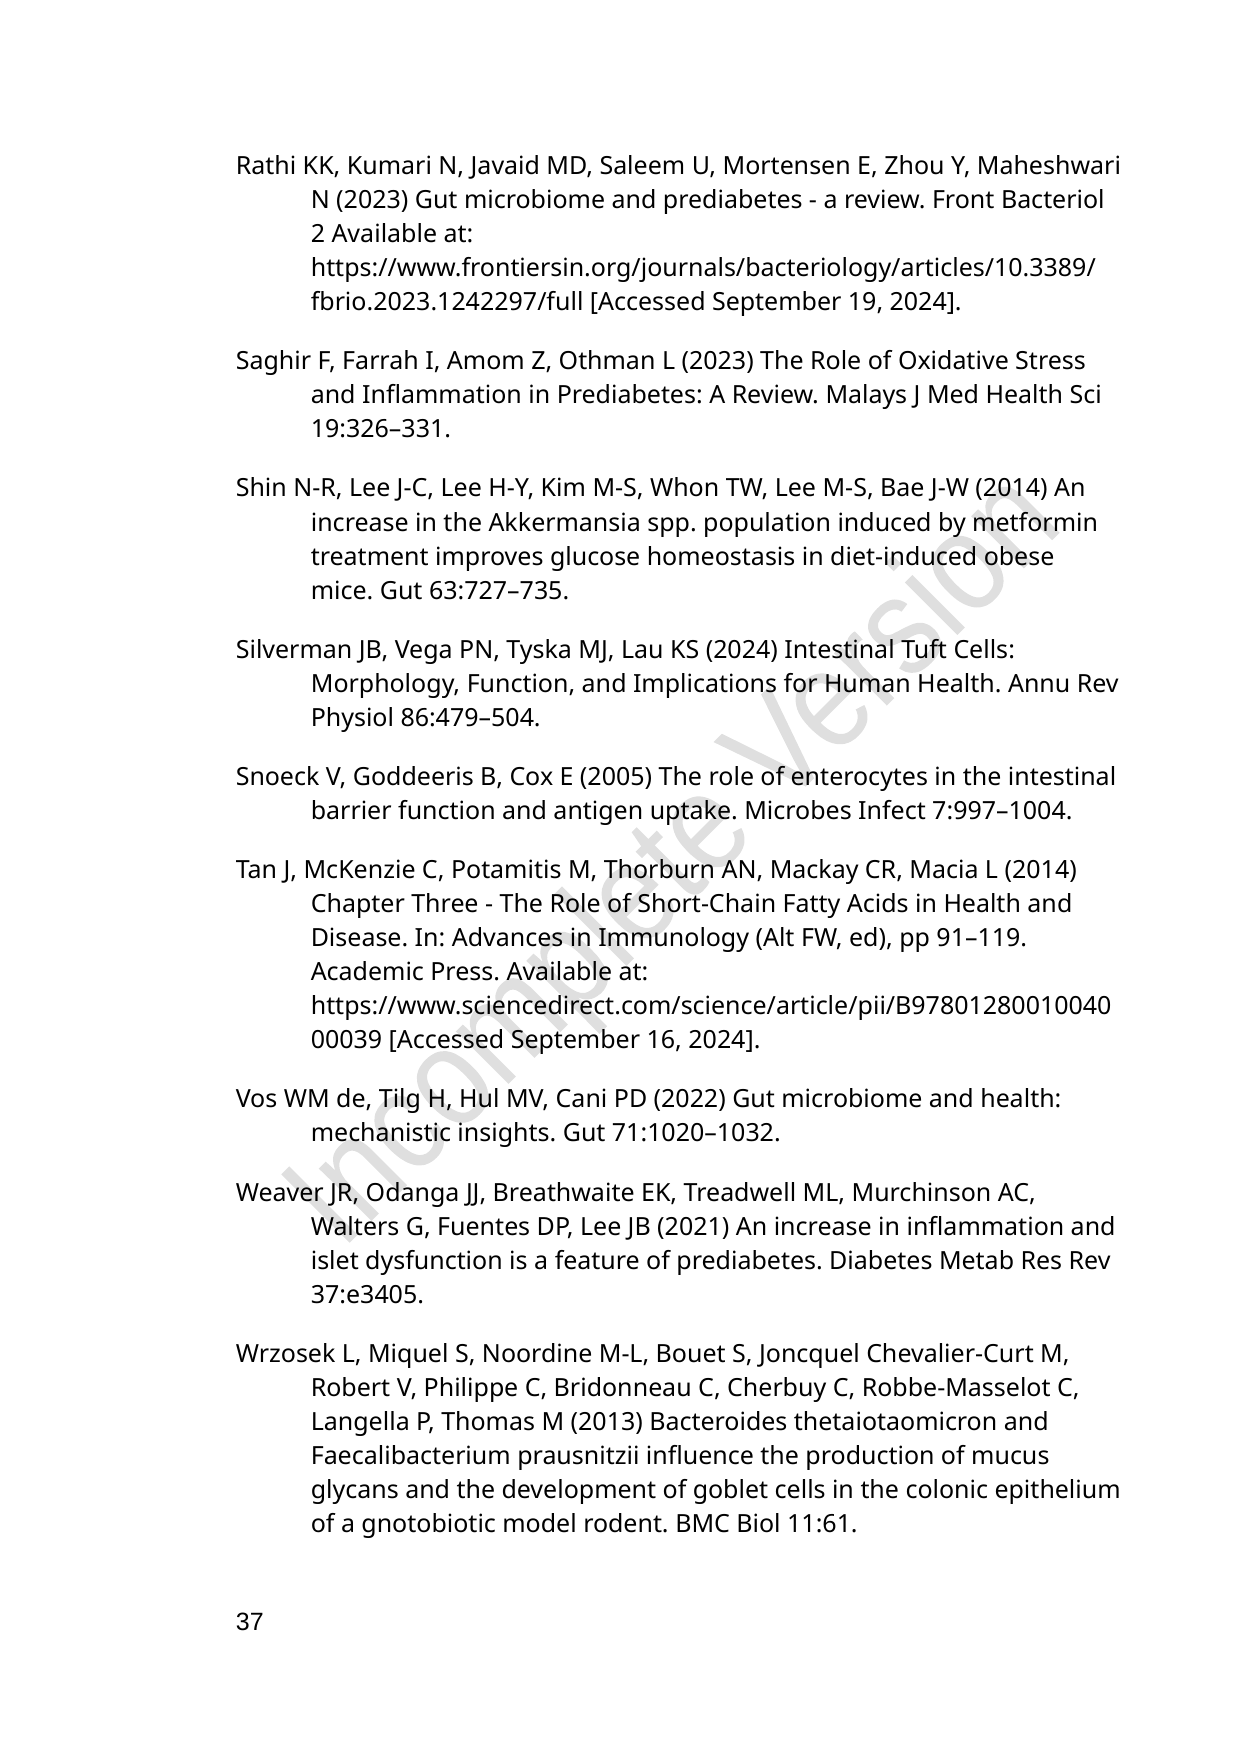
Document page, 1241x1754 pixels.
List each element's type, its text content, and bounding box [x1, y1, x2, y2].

text Wrzosek L, Miquel S, Noordine M-L, Bouet S, Joncquel Chevalier-Curt M, Robert V, Philippe C, Bridonneau C, Cherbuy C, Robbe-Masselot C, Langella P, Thomas M (2013) Bacteroides thetaiotaomicron and Faecalibacterium prausnitzii influence the production of mucus glycans and the development of goblet cells in the colonic epithelium of a gnotobiotic model rodent. BMC Biol 11:61. [236, 1335, 1122, 1540]
text Rathi KK, Kumari N, Javaid MD, Saleem U, Mortensen E, Zhou Y, Maheshwari N (2023) Gut microbiome and prediabetes - a review. Front Bacteriol 2 Available at: https://www.frontiersin.org/journals/bacteriology/articles/10.3389/fbrio.2023.1242297/full [Accessed September 19, 2024]. [236, 148, 1122, 318]
text Snoeck V, Goddeeris B, Cox E (2005) The role of enterocytes in the intestinal barrier function and antigen uptake. Microbes Infect 7:997–1004. [236, 758, 1122, 827]
text Weaver JR, Odanga JJ, Breathwaite EK, Treadwell ML, Murchinson AC, Walters G, Fuentes DP, Lee JB (2021) An increase in inflammation and islet dysfunction is a feature of prediabetes. Diabetes Metab Res Rev 37:e3405. [236, 1174, 1122, 1310]
text Tan J, McKenzie C, Potamitis M, Thorburn AN, Mackay CR, Macia L (2014) Chapter Three - The Role of Short-Chain Fatty Acids in Health and Disease. In: Advances in Immunology (Alt FW, ed), pp 91–119. Academic Press. Available at: https://www.sciencedirect.com/science/article/pii/B9780128001004000039 [Accessed September 16, 2024]. [236, 852, 1122, 1056]
text Silverman JB, Vega PN, Tyska MJ, Lau KS (2024) Intestinal Tuft Cells: Morphology, Function, and Implications for Human Health. Annu Rev Physiol 86:479–504. [236, 631, 1122, 733]
text Shin N-R, Lee J-C, Lee H-Y, Kim M-S, Whon TW, Lee M-S, Bae J-W (2014) An increase in the Akkermansia spp. population induced by metformin treatment improves glucose homeostasis in diet-induced obese mice. Gut 63:727–735. [236, 470, 1122, 606]
text Vos WM de, Tilg H, Hul MV, Cani PD (2022) Gut microbiome and health: mechanistic insights. Gut 71:1020–1032. [236, 1081, 1122, 1149]
text Saghir F, Farrah I, Amom Z, Othman L (2023) The Role of Oxidative Stress and Inflammation in Prediabetes: A Review. Malays J Med Health Sci 19:326–331. [236, 343, 1122, 445]
